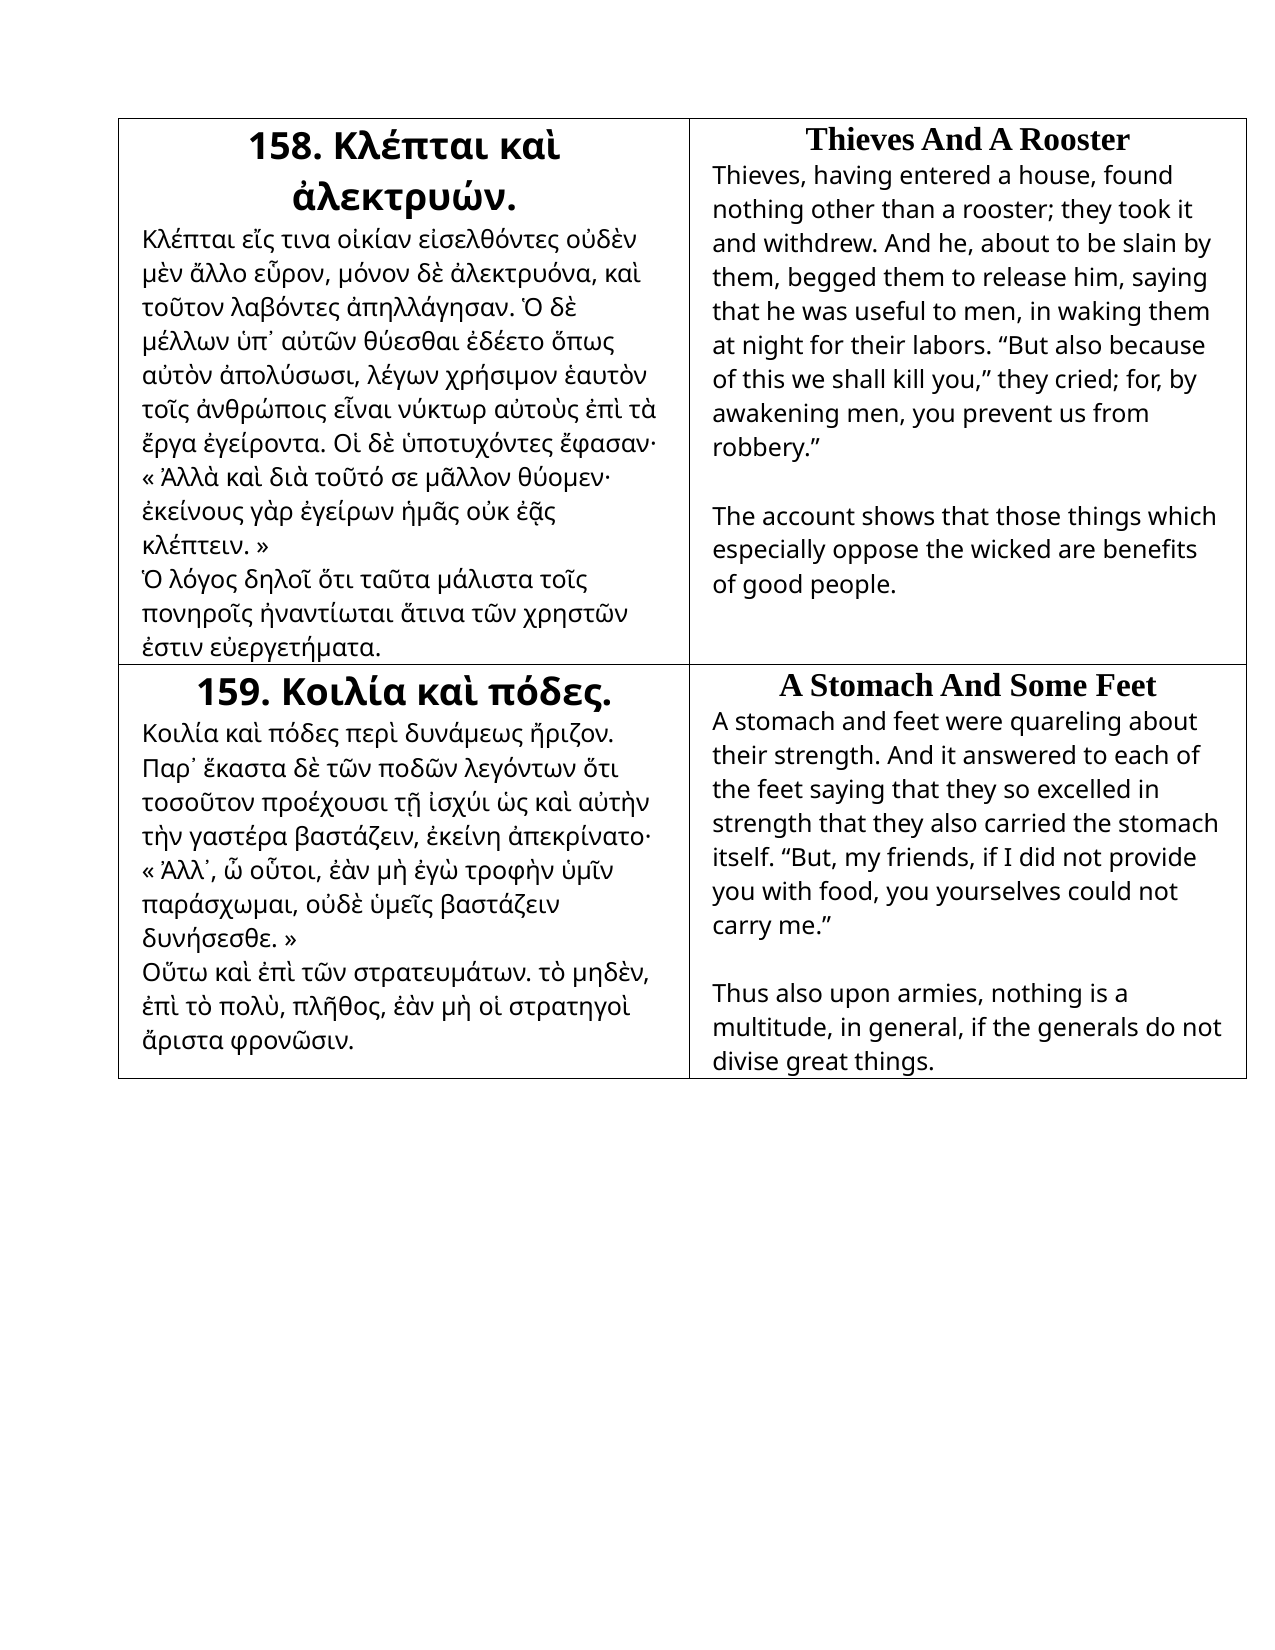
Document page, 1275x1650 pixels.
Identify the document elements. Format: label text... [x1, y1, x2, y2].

table_cell 158. Κλέπται καὶ ἀλεκτρυών. Κλέπται εἴς τινα οἰκίαν εἰσελθόντες οὐδὲν μὲν ἄλλο εὗρον, μόνον δὲ ἀλεκτρυόνα, καὶ τοῦτον λαβόντες ἀπηλλάγησαν. Ὁ δὲ μέλλων ὑπ᾿ αὐτῶν θύεσθαι ἐδέετο ὅπως αὐτὸν ἀπολύσωσι, λέγων χρήσιμον ἑαυτὸν τοῖς ἀνθρώποις εἶναι νύκτωρ αὐτοὺς ἐπὶ τὰ ἔργα ἐγείροντα. Οἱ δὲ ὑποτυχόντες ἔφασαν· « Ἀλλὰ καὶ διὰ τοῦτό σε μᾶλλον θύομεν· ἐκείνους γὰρ ἐγείρων ἡμᾶς οὐκ ἐᾷς κλέπτειν. » Ὁ λόγος δηλοῖ ὅτι ταῦτα μάλιστα τοῖς πονηροῖς ἠναντίωται ἅτινα τῶν χρηστῶν ἐστιν εὐεργετήματα. [119, 119, 689, 664]
table_cell Thieves And A Rooster Thieves, having entered a house, found nothing other than a rooster; they took it and withdrew. And he, about to be slain by them, begged them to release him, saying that he was useful to men, in waking them at night for their labors. “But also because of this we shall kill you,” they cried; for, by awakening men, you prevent us from robbery.” The account shows that those things which especially oppose the wicked are benefits of good people. [690, 119, 1246, 664]
table_cell A Stomach And Some Feet A stomach and feet were quareling about their strength. And it answered to each of the feet saying that they so excelled in strength that they also carried the stomach itself. “But, my friends, if I did not provide you with food, you yourselves could not carry me.” Thus also upon armies, nothing is a multitude, in general, if the generals do not divise great things. [690, 665, 1246, 1078]
table_cell 159. Κοιλία καὶ πόδες. Κοιλία καὶ πόδες περὶ δυνάμεως ἤριζον. Παρ᾿ ἕκαστα δὲ τῶν ποδῶν λεγόντων ὅτι τοσοῦτον προέχουσι τῇ ἰσχύι ὡς καὶ αὐτὴν τὴν γαστέρα βαστάζειν, ἐκείνη ἀπεκρίνατο· « Ἀλλ᾿, ὦ οὗτοι, ἐὰν μὴ ἐγὼ τροφὴν ὑμῖν παράσχωμαι, οὐδὲ ὑμεῖς βαστάζειν δυνήσεσθε. » Οὕτω καὶ ἐπὶ τῶν στρατευμάτων. τὸ μηδὲν, ἐπὶ τὸ πολὺ, πλῆθος, ἐὰν μὴ οἱ στρατηγοὶ ἄριστα φρονῶσιν. [119, 665, 689, 1078]
